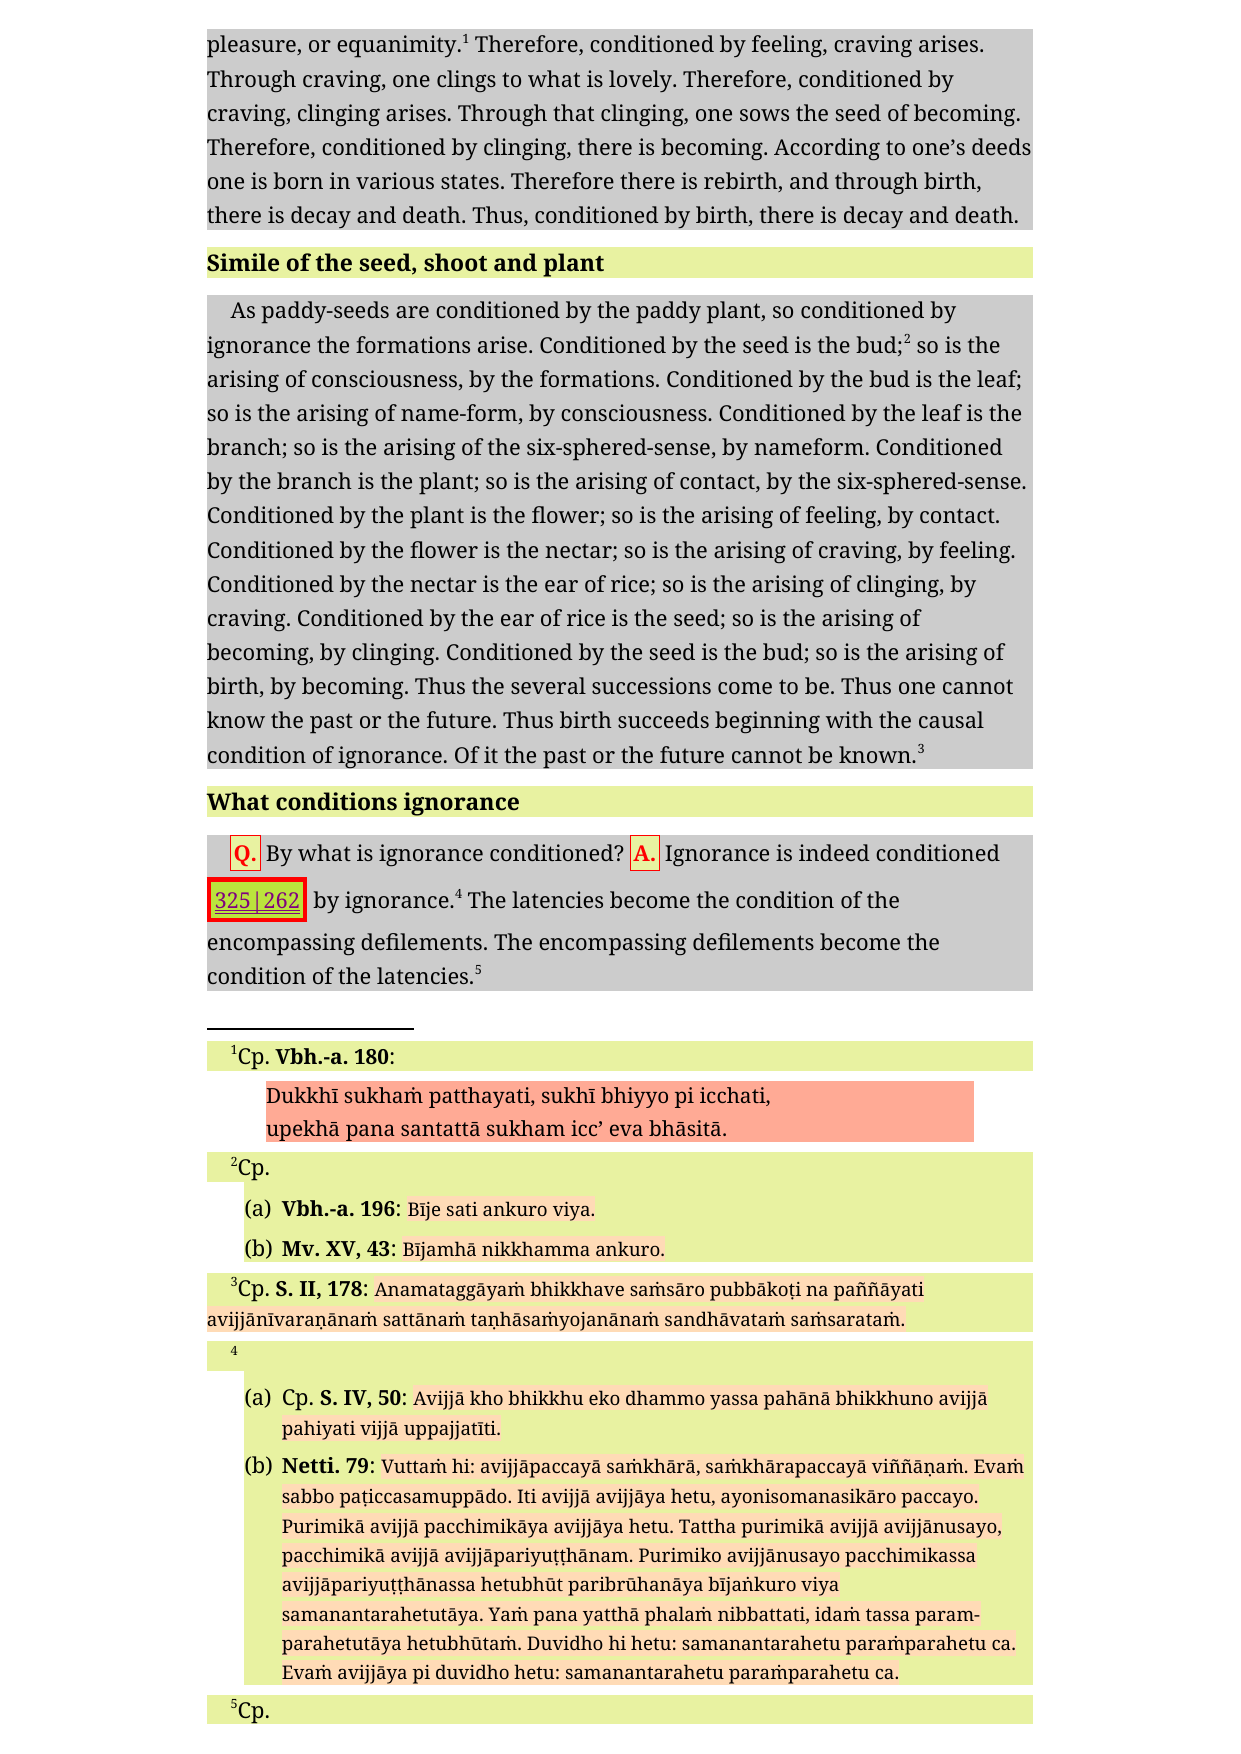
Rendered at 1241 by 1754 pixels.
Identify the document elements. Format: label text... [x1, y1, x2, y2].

text pleasure, or equanimity. Therefore, conditioned by feeling, craving arises. Through craving, one clings to what is lovely. Therefore, conditioned by craving, clinging arises. Through that clinging, one sows the seed of becoming. Therefore, conditioned by clinging, there is becoming. According to one’s deeds one is born in various states. Therefore there is rebirth, and through birth, there is decay and death. Thus, conditioned by birth, there is decay and death. [207, 29, 1033, 230]
text Cp. S. II, 178: Anamataggāyaṁ bhikkhave saṁsāro pubbākoṭi na paññāyati avijjānīvaraṇānaṁ sattānaṁ taṇhāsaṁyojanānaṁ sandhāvataṁ saṁsarataṁ. [207, 1273, 1033, 1332]
text Cp. Vbh.-a. 180: [207, 1041, 1033, 1071]
list Mv. XV, 43: Bījamhā nikkhamma ankuro. [244, 1233, 1033, 1262]
subtitle What conditions ignorance [207, 786, 1033, 817]
text As paddy-seeds are conditioned by the paddy plant, so conditioned by ignorance the formations arise. Conditioned by the seed is the bud; so is the arising of consciousness, by the formations. Conditioned by the bud is the leaf; so is the arising of name-form, by consciousness. Conditioned by the leaf is the branch; so is the arising of the six-sphered-sense, by nameform. Conditioned by the branch is the plant; so is the arising of contact, by the six-sphered-sense. Conditioned by the plant is the flower; so is the arising of feeling, by contact. Conditioned by the flower is the nectar; so is the arising of craving, by feeling. Conditioned by the nectar is the ear of rice; so is the arising of clinging, by craving. Conditioned by the ear of rice is the seed; so is the arising of becoming, by clinging. Conditioned by the seed is the bud; so is the arising of birth, by becoming. Thus the several successions come to be. Thus one cannot know the past or the future. Thus birth succeeds beginning with the causal condition of ignorance. Of it the past or the future cannot be known. [207, 295, 1033, 769]
list Cp. S. IV, 50: Avijjā kho bhikkhu eko dhammo yassa pahānā bhikkhuno avijjā pahiyati vijjā uppajjatīti. [244, 1382, 1033, 1441]
list Vbh.-a. 196: Bīje sati ankuro viya. [244, 1192, 1033, 1222]
text Q. By what is ignorance conditioned? A. Ignorance is indeed conditioned 325|262 by ignorance. The latencies become the condition of the encompassing defilements. The encompassing defilements become the condition of the latencies. [207, 835, 1033, 991]
text Cp. [207, 1152, 1033, 1182]
text Dukkhī sukhaṁ patthayati, sukhī bhiyyo pi icchati, upekhā pana santattā sukham icc’ eva bhāsitā. [266, 1081, 974, 1142]
list Netti. 79: Vuttaṁ hi: avijjāpaccayā saṁkhārā, saṁkhārapaccayā viññāṇaṁ. Evaṁ sabbo paṭiccasamuppādo. Iti avijjā avijjāya hetu, ayonisomanasikāro paccayo. Purimikā avijjā pacchimikāya avijjāya hetu. Tattha purimikā avijjā avijjānusayo, pacchimikā avijjā avijjāpariyuṭṭhānam. Purimiko avijjānusayo pacchimikassa avijjāpariyuṭṭhānassa hetubhūt paribrūhanāya bījaṅkuro viya samanantarahetutāya. Yaṁ pana yatthā phalaṁ nibbattati, idaṁ tassa param- parahetutāya hetubhūtaṁ. Duvidho hi hetu: samanantarahetu paraṁparahetu ca. Evaṁ avijjāya pi duvidho hetu: samanantarahetu paraṁparahetu ca. [244, 1450, 1033, 1685]
subtitle Simile of the seed, shoot and plant [207, 247, 1033, 278]
text Cp. [207, 1695, 1033, 1724]
